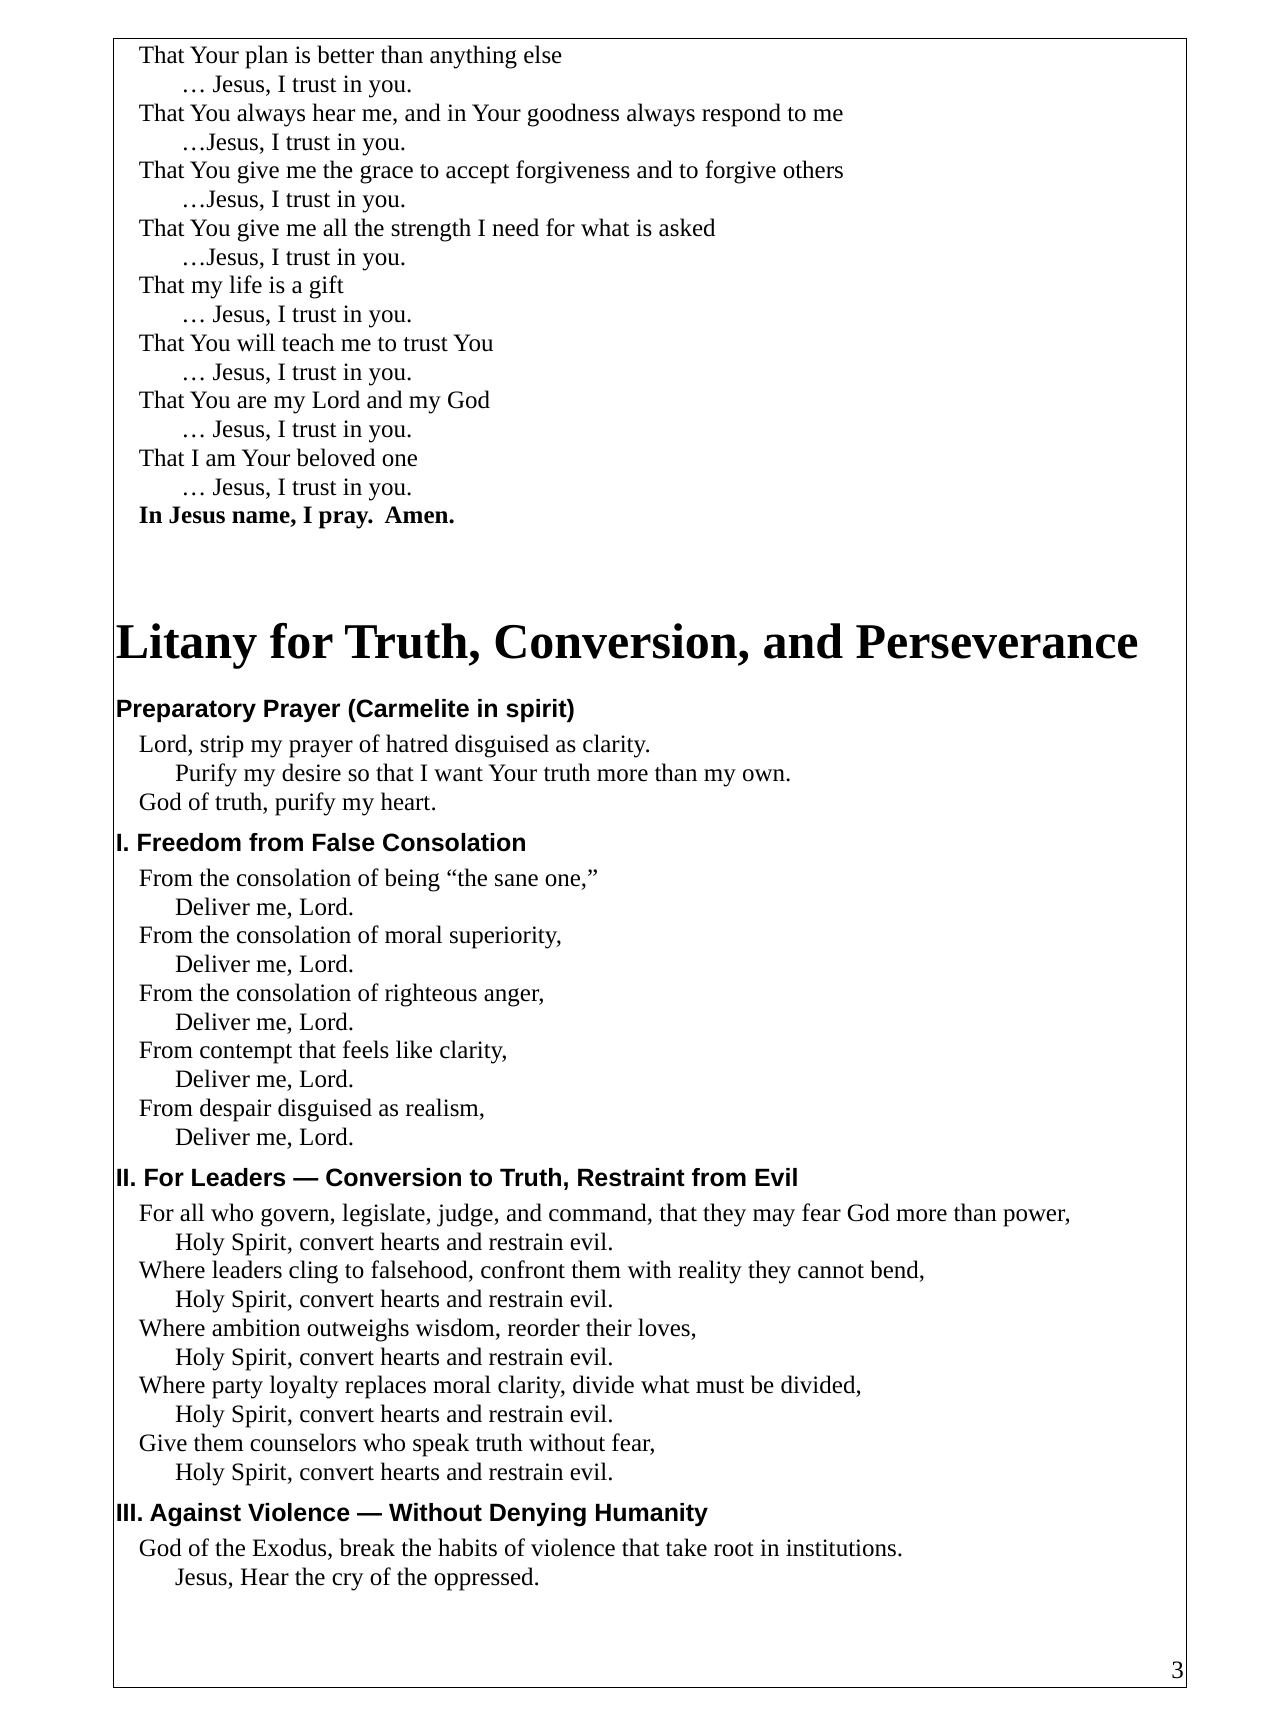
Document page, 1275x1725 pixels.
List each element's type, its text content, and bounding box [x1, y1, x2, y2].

text From the consolation of moral superiority, Deliver me, Lord. [139, 921, 1183, 978]
subtitle II. For Leaders — Conversion to Truth, Restraint from Evil [116, 1163, 1183, 1192]
subtitle I. Freedom from False Consolation [116, 828, 1183, 857]
text God of the Exodus, break the habits of violence that take root in institutions. Jesus, Hear the cry of the oppressed. [139, 1533, 1183, 1591]
text For all who govern, legislate, judge, and command, that they may fear God more than power, Holy Spirit, convert hearts and restrain evil. [139, 1198, 1183, 1256]
text That my life is a gift … Jesus, I trust in you. [139, 271, 1183, 328]
text Where ambition outweighs wisdom, reorder their loves, Holy Spirit, convert hearts and restrain evil. [139, 1313, 1183, 1371]
subtitle III. Against Violence — Without Denying Humanity [116, 1498, 1183, 1527]
text In Jesus name, I pray. Amen. [139, 501, 1183, 529]
text Lord, strip my prayer of hatred disguised as clarity. Purify my desire so that I want Your truth more than my own. [139, 729, 1183, 787]
subtitle Litany for Truth, Conversion, and Perseverance [116, 612, 1183, 669]
text Where party loyalty replaces moral clarity, divide what must be divided, Holy Spirit, convert hearts and restrain evil. [139, 1371, 1183, 1428]
text That You will teach me to trust You … Jesus, I trust in you. [139, 328, 1183, 386]
text That You give me all the strength I need for what is asked …Jesus, I trust in you. [139, 213, 1183, 271]
text God of truth, purify my heart. [139, 787, 1183, 816]
text From the consolation of being “the sane one,” Deliver me, Lord. [139, 863, 1183, 921]
text Where leaders cling to falsehood, confront them with reality they cannot bend, Holy Spirit, convert hearts and restrain evil. [139, 1256, 1183, 1313]
subtitle Preparatory Prayer (Carmelite in spirit) [116, 694, 1183, 723]
text Give them counselors who speak truth without fear, Holy Spirit, convert hearts and restrain evil. [139, 1428, 1183, 1486]
text That I am Your beloved one … Jesus, I trust in you. [139, 443, 1183, 501]
text From contempt that feels like clarity, Deliver me, Lord. [139, 1036, 1183, 1093]
text That You are my Lord and my God … Jesus, I trust in you. [139, 386, 1183, 443]
text That Your plan is better than anything else … Jesus, I trust in you. [139, 41, 1183, 98]
text That You always hear me, and in Your goodness always respond to me …Jesus, I trust in you. [139, 98, 1183, 156]
text From despair disguised as realism, Deliver me, Lord. [139, 1093, 1183, 1151]
text From the consolation of righteous anger, Deliver me, Lord. [139, 978, 1183, 1036]
text That You give me the grace to accept forgiveness and to forgive others …Jesus, I trust in you. [139, 156, 1183, 213]
